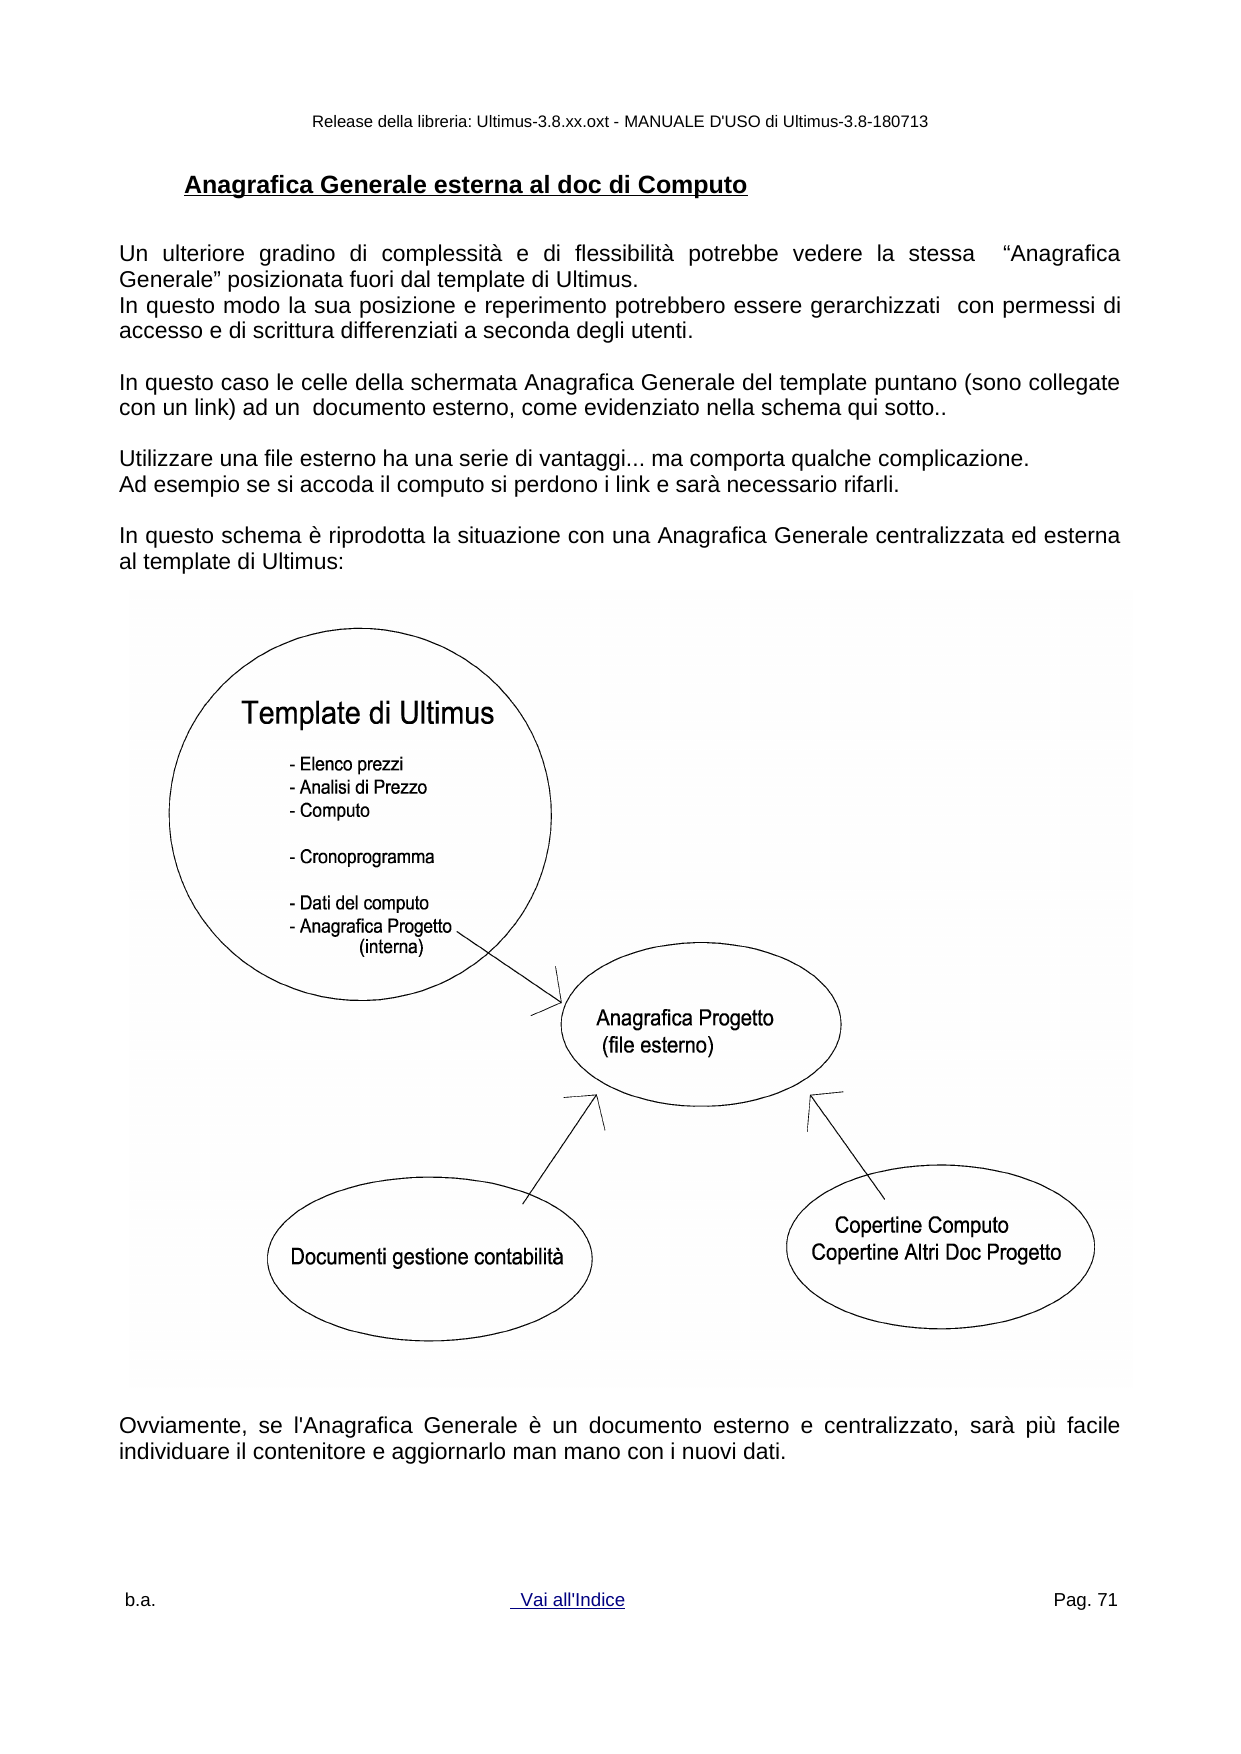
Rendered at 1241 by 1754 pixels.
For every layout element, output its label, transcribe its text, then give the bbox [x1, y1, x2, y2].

picture [128, 590, 1134, 1388]
text Utilizzare una file esterno ha una serie di vantaggi... ma comporta qualche complicazione. [119, 446, 1121, 472]
text In questo caso le celle della schermata Anagrafica Generale del template puntano (sono collegate con un link) ad un documento esterno, come evidenziato nella schema qui sotto.. [119, 369, 1121, 420]
text In questo schema è riprodotta la situazione con una Anagrafica Generale centralizzata ed esterna al template di Ultimus: [119, 523, 1121, 574]
text Ovviamente, se l'Anagrafica Generale è un documento esterno e centralizzato, sarà più facile individuare il contenitore e aggiornarlo man mano con i nuovi dati. [119, 1413, 1121, 1464]
subtitle Anagrafica Generale esterna al doc di Computo [119, 171, 1121, 199]
text Un ulteriore gradino di complessità e di flessibilità potrebbe vedere la stessa “Anagrafica Generale” posizionata fuori dal template di Ultimus. [119, 241, 1121, 292]
text In questo modo la sua posizione e reperimento potrebbero essere gerarchizzati con permessi di accesso e di scrittura differenziati a seconda degli utenti. [119, 292, 1121, 343]
text Ad esempio se si accoda il computo si perdono i link e sarà necessario rifarli. [119, 472, 1121, 497]
